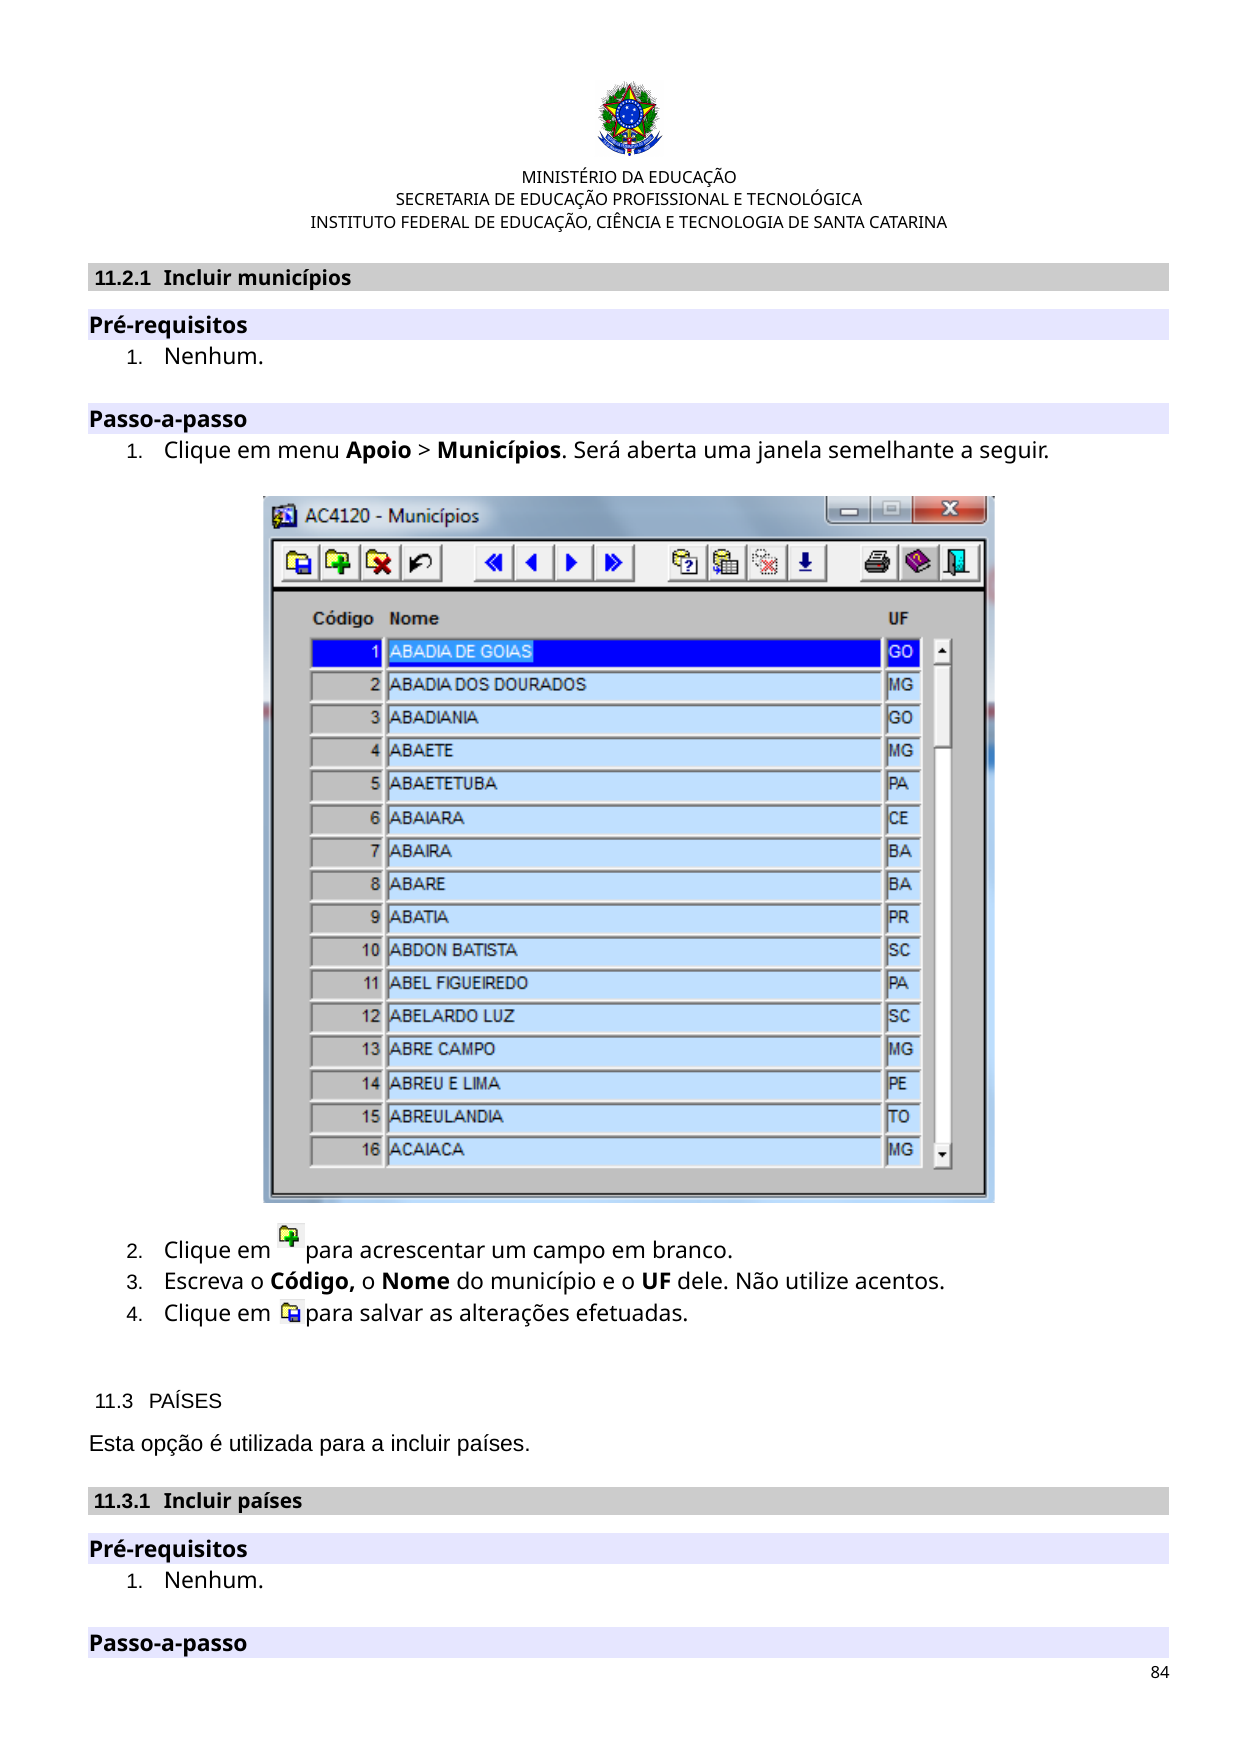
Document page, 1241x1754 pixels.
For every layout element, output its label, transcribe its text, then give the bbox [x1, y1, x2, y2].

list Clique em para salvar as alterações efetuadas. [126, 1297, 1169, 1328]
subtitle Incluir países [88, 1487, 1169, 1515]
list Clique em para acrescentar um campo em branco. [126, 1234, 1169, 1265]
text Passo-a-passo [88, 1627, 1169, 1658]
subtitle Países [88, 1388, 1169, 1412]
text Pré-requisitos [88, 1533, 1169, 1564]
list Nenhum. [126, 1564, 1169, 1595]
list Clique em menu Apoio > Municípios. Será aberta uma janela semelhante a seguir. [126, 434, 1169, 465]
list Nenhum. [126, 340, 1169, 372]
text Esta opção é utilizada para a incluir países. [88, 1430, 1169, 1457]
subtitle Incluir municípios [88, 263, 1169, 291]
picture [594, 80, 664, 157]
list Escreva o Código, o Nome do município e o UF dele. Não utilize acentos. [126, 1265, 1169, 1297]
text Passo-a-passo [88, 403, 1169, 434]
text Pré-requisitos [88, 309, 1169, 340]
